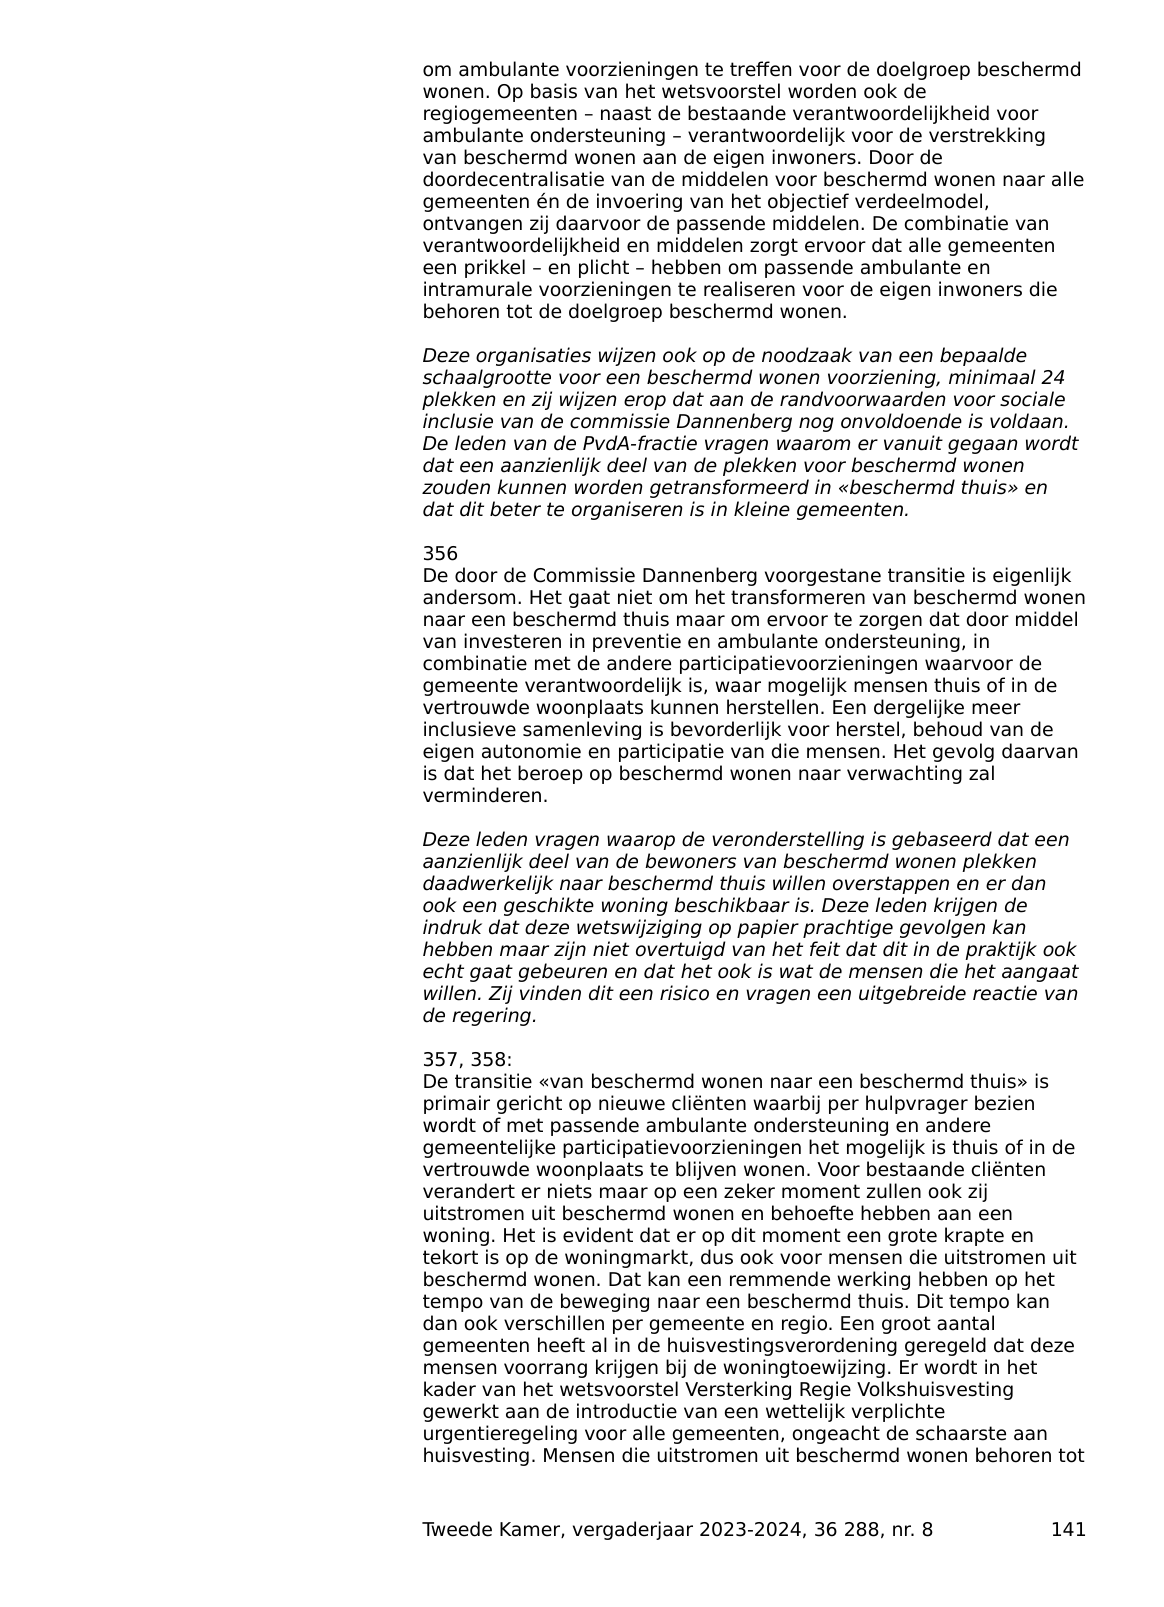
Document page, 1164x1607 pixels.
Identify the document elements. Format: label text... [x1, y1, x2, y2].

text om ambulante voorzieningen te treffen voor de doelgroep beschermd wonen. Op basis van het wetsvoorstel worden ook de regiogemeenten – naast de bestaande verantwoordelijkheid voor ambulante ondersteuning – verantwoordelijk voor de verstrekking van beschermd wonen aan de eigen inwoners. Door de doordecentralisatie van de middelen voor beschermd wonen naar alle gemeenten én de invoering van het objectief verdeelmodel, ontvangen zij daarvoor de passende middelen. De combinatie van verantwoordelijkheid en middelen zorgt ervoor dat alle gemeenten een prikkel – en plicht – hebben om passende ambulante en intramurale voorzieningen te realiseren voor de eigen inwoners die behoren tot de doelgroep beschermd wonen. [422, 59, 1087, 323]
text De door de Commissie Dannenberg voorgestane transitie is eigenlijk andersom. Het gaat niet om het transformeren van beschermd wonen naar een beschermd thuis maar om ervoor te zorgen dat door middel van investeren in preventie en ambulante ondersteuning, in combinatie met de andere participatievoorzieningen waarvoor de gemeente verantwoordelijk is, waar mogelijk mensen thuis of in de vertrouwde woonplaats kunnen herstellen. Een dergelijke meer inclusieve samenleving is bevorderlijk voor herstel, behoud van de eigen autonomie en participatie van die mensen. Het gevolg daarvan is dat het beroep op beschermd wonen naar verwachting zal verminderen. [422, 565, 1087, 807]
text Deze leden vragen waarop de veronderstelling is gebaseerd dat een aanzienlijk deel van de bewoners van beschermd wonen plekken daadwerkelijk naar beschermd thuis willen overstappen en er dan ook een geschikte woning beschikbaar is. Deze leden krijgen de indruk dat deze wetswijziging op papier prachtige gevolgen kan hebben maar zijn niet overtuigd van het feit dat dit in de praktijk ook echt gaat gebeuren en dat het ook is wat de mensen die het aangaat willen. Zij vinden dit een risico en vragen een uitgebreide reactie van de regering. [422, 829, 1087, 1027]
text De leden van de PvdA-fractie vragen waarom er vanuit gegaan wordt dat een aanzienlijk deel van de plekken voor beschermd wonen zouden kunnen worden getransformeerd in «beschermd thuis» en dat dit beter te organiseren is in kleine gemeenten. [422, 433, 1087, 521]
text Deze organisaties wijzen ook op de noodzaak van een bepaalde schaalgrootte voor een beschermd wonen voorziening, minimaal 24 plekken en zij wijzen erop dat aan de randvoorwaarden voor sociale inclusie van de commissie Dannenberg nog onvoldoende is voldaan. [422, 345, 1087, 433]
text De transitie «van beschermd wonen naar een beschermd thuis» is primair gericht op nieuwe cliënten waarbij per hulpvrager bezien wordt of met passende ambulante ondersteuning en andere gemeentelijke participatievoorzieningen het mogelijk is thuis of in de vertrouwde woonplaats te blijven wonen. Voor bestaande cliënten verandert er niets maar op een zeker moment zullen ook zij uitstromen uit beschermd wonen en behoefte hebben aan een woning. Het is evident dat er op dit moment een grote krapte en tekort is op de woningmarkt, dus ook voor mensen die uitstromen uit beschermd wonen. Dat kan een remmende werking hebben op het tempo van de beweging naar een beschermd thuis. Dit tempo kan dan ook verschillen per gemeente en regio. Een groot aantal gemeenten heeft al in de huisvestingsverordening geregeld dat deze mensen voorrang krijgen bij de woningtoewijzing. Er wordt in het kader van het wetsvoorstel Versterking Regie Volkshuisvesting gewerkt aan de introductie van een wettelijk verplichte urgentieregeling voor alle gemeenten, ongeacht de schaarste aan huisvesting. Mensen die uitstromen uit beschermd wonen behoren tot [422, 1071, 1087, 1467]
text 357, 358: [422, 1049, 1087, 1071]
text 356 [422, 543, 1087, 565]
